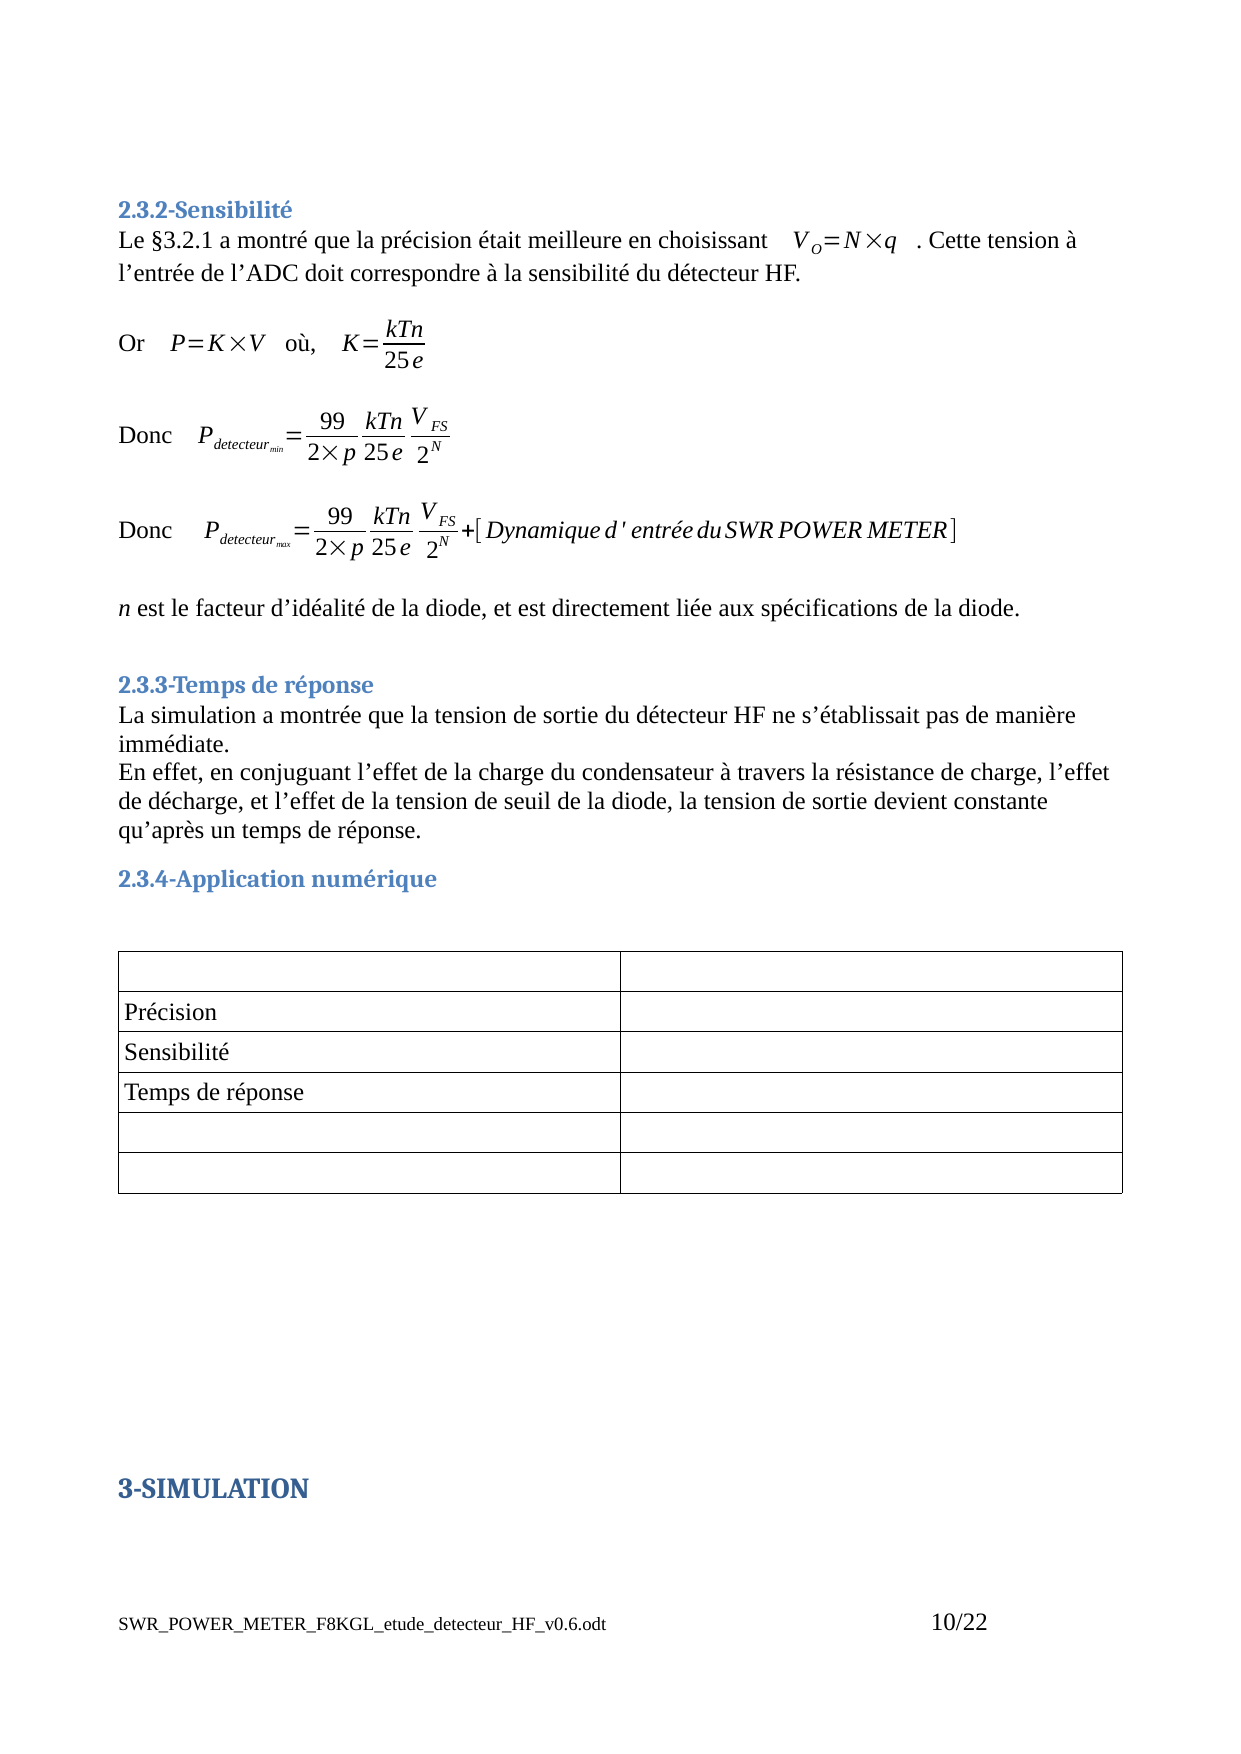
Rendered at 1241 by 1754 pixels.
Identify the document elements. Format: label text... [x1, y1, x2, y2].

text Donc [118, 403, 1122, 469]
text Donc [118, 498, 1122, 564]
table_cell [621, 992, 1122, 1031]
table_cell [119, 1153, 620, 1193]
text n est le facteur d’idéalité de la diode, et est directement liée aux spécifications de la diode. [118, 593, 1122, 622]
table_cell [621, 1153, 1122, 1193]
subtitle 3-SIMULATION [118, 1473, 1122, 1506]
table_cell [119, 1113, 620, 1152]
text La simulation a montrée que la tension de sortie du détecteur HF ne s’établissait pas de manière immédiate. [118, 700, 1122, 757]
table_cell Sensibilité [119, 1032, 620, 1072]
subtitle 2.3.2-Sensibilité [118, 196, 1122, 225]
table_header [119, 952, 620, 991]
table_cell Temps de réponse [119, 1073, 620, 1112]
table_cell Précision [119, 992, 620, 1031]
table_header [621, 952, 1122, 991]
text Or où, [118, 315, 1122, 374]
subtitle 2.3.4-Application numérique [118, 864, 1122, 893]
table_cell [621, 1073, 1122, 1112]
text Le §3.2.1 a montré que la précision était meilleure en choisissant . Cette tension à l’entrée de l’ADC doit correspondre à la sensibilité du détecteur HF. [118, 225, 1122, 286]
table_cell [621, 1113, 1122, 1152]
table_cell [621, 1032, 1122, 1072]
text En effet, en conjuguant l’effet de la charge du condensateur à travers la résistance de charge, l’effet de décharge, et l’effet de la tension de seuil de la diode, la tension de sortie devient constante qu’après un temps de réponse. [118, 757, 1122, 844]
subtitle 2.3.3-Temps de réponse [118, 671, 1122, 700]
